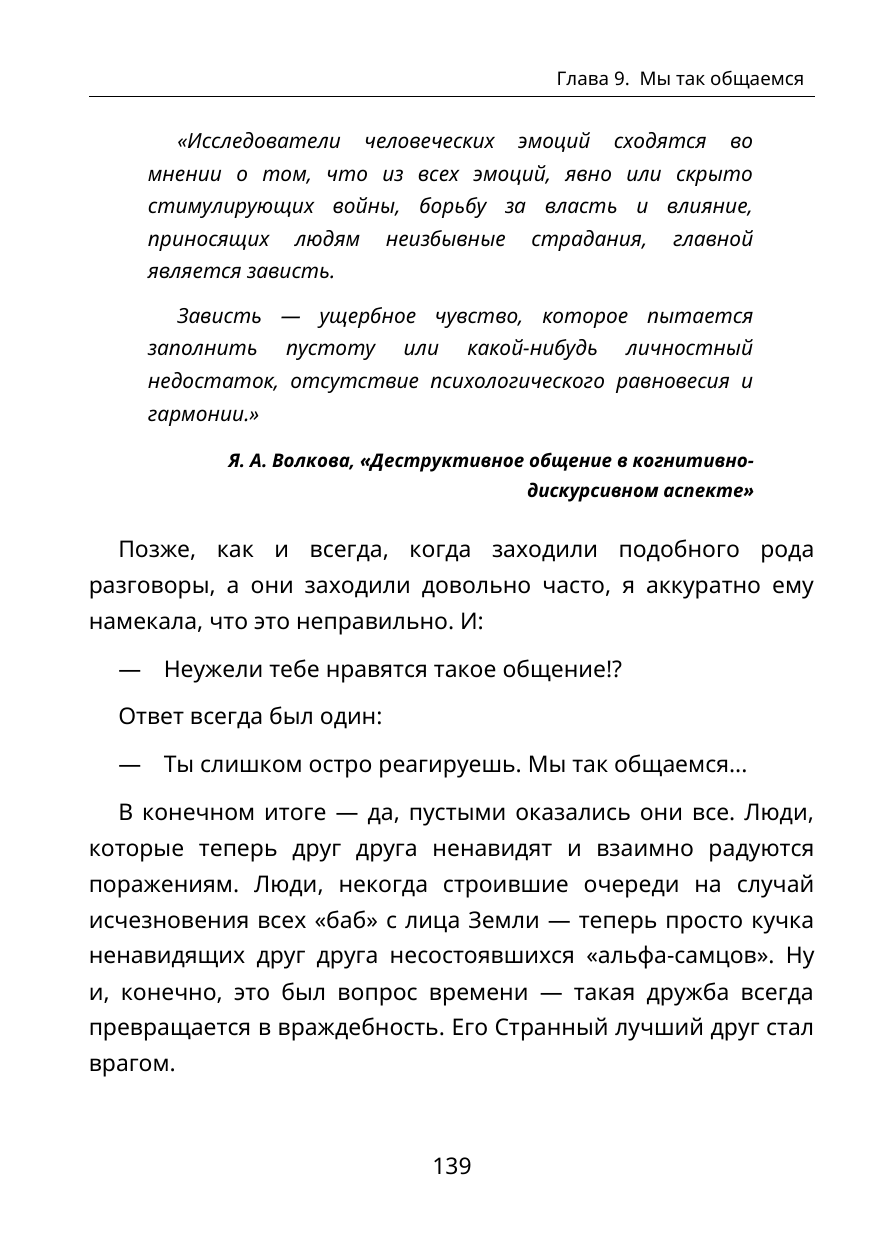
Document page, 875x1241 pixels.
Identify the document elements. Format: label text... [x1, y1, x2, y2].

text В конечном итоге — да, пустыми оказались они все. Люди, которые теперь друг друга ненавидят и взаимно радуются поражениям. Люди, некогда строившие очереди на случай исчезновения всех «баб» с лица Земли — теперь просто кучка ненавидящих друг друга несостоявшихся «альфа-самцов». Ну и, конечно, это был вопрос времени — такая дружба всегда превращается в враждебность. Его Странный лучший друг стал врагом. [88, 796, 815, 1078]
text Я. А. Волкова, «Деструктивное общение в когнитивно-дискурсивном аспекте» [148, 443, 756, 503]
text Ответ всегда был один: [88, 700, 815, 732]
text «Исследователи человеческих эмоций сходятся во мнении о том, что из всех эмоций, явно или скрыто стимулирующих войны, борьбу за власть и влияние, приносящих людям неизбывные страдания, главной является зависть. [148, 126, 756, 285]
text Зависть — ущербное чувство, которое пытается заполнить пустоту или какой-нибудь личностный недостаток, отсутствие психологического равновесия и гармонии.» [148, 301, 756, 427]
list Неужели тебе нравятся такое общение!? [88, 653, 815, 684]
list Ты слишком остро реагируешь. Мы так общаемся... [88, 748, 815, 779]
text Позже, как и всегда, когда заходили подобного рода разговоры, а они заходили довольно часто, я аккуратно ему намекала, что это неправильно. И: [88, 533, 815, 636]
